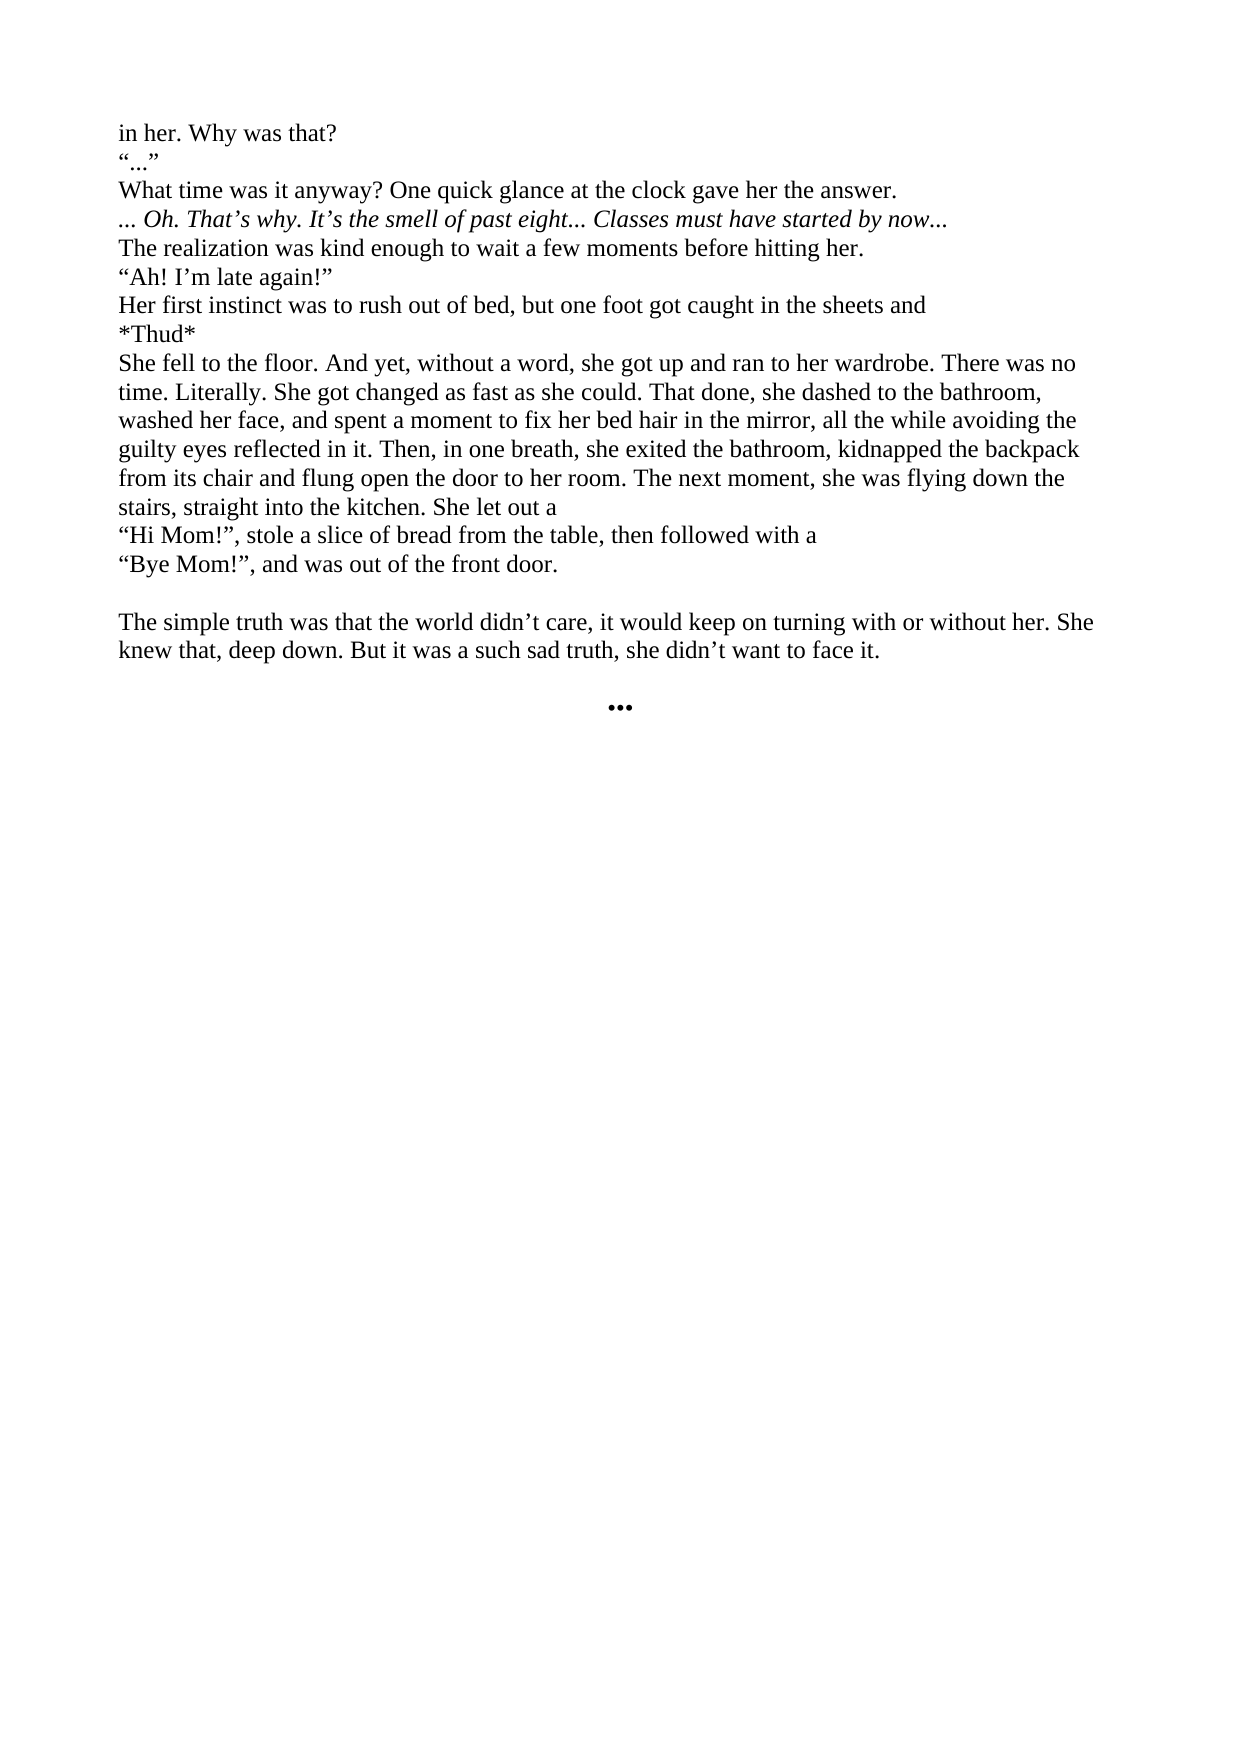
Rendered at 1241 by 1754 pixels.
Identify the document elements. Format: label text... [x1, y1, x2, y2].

text The realization was kind enough to wait a few moments before hitting her. [118, 233, 1122, 262]
text Her first instinct was to rush out of bed, but one foot got caught in the sheets and [118, 291, 1122, 319]
text “Ah! I’m late again!” [118, 262, 1122, 291]
text “...” [118, 147, 1122, 176]
text ... Oh. That’s why. It’s the smell of past eight... Classes must have started by now... [118, 204, 1122, 233]
text She fell to the floor. And yet, without a word, she got up and ran to her wardrobe. There was no time. Literally. She got changed as fast as she could. That done, she dashed to the bathroom, washed her face, and spent a moment to fix her bed hair in the mirror, all the while avoiding the guilty eyes reflected in it. Then, in one breath, she exited the bathroom, kidnapped the backpack from its chair and flung open the door to her room. The next moment, she was flying down the stairs, straight into the kitchen. She let out a [118, 348, 1122, 521]
text “Bye Mom!”, and was out of the front door. [118, 549, 1122, 578]
text in her. Why was that? [118, 118, 1122, 147]
text “Hi Mom!”, stole a slice of bread from the table, then followed with a [118, 521, 1122, 549]
text What time was it anyway? One quick glance at the clock gave her the answer. [118, 176, 1122, 204]
text The simple truth was that the world didn’t care, it would keep on turning with or without her. She knew that, deep down. But it was a such sad truth, she didn’t want to face it. [118, 607, 1122, 664]
text *Thud* [118, 319, 1122, 348]
text ••• [118, 693, 1122, 722]
